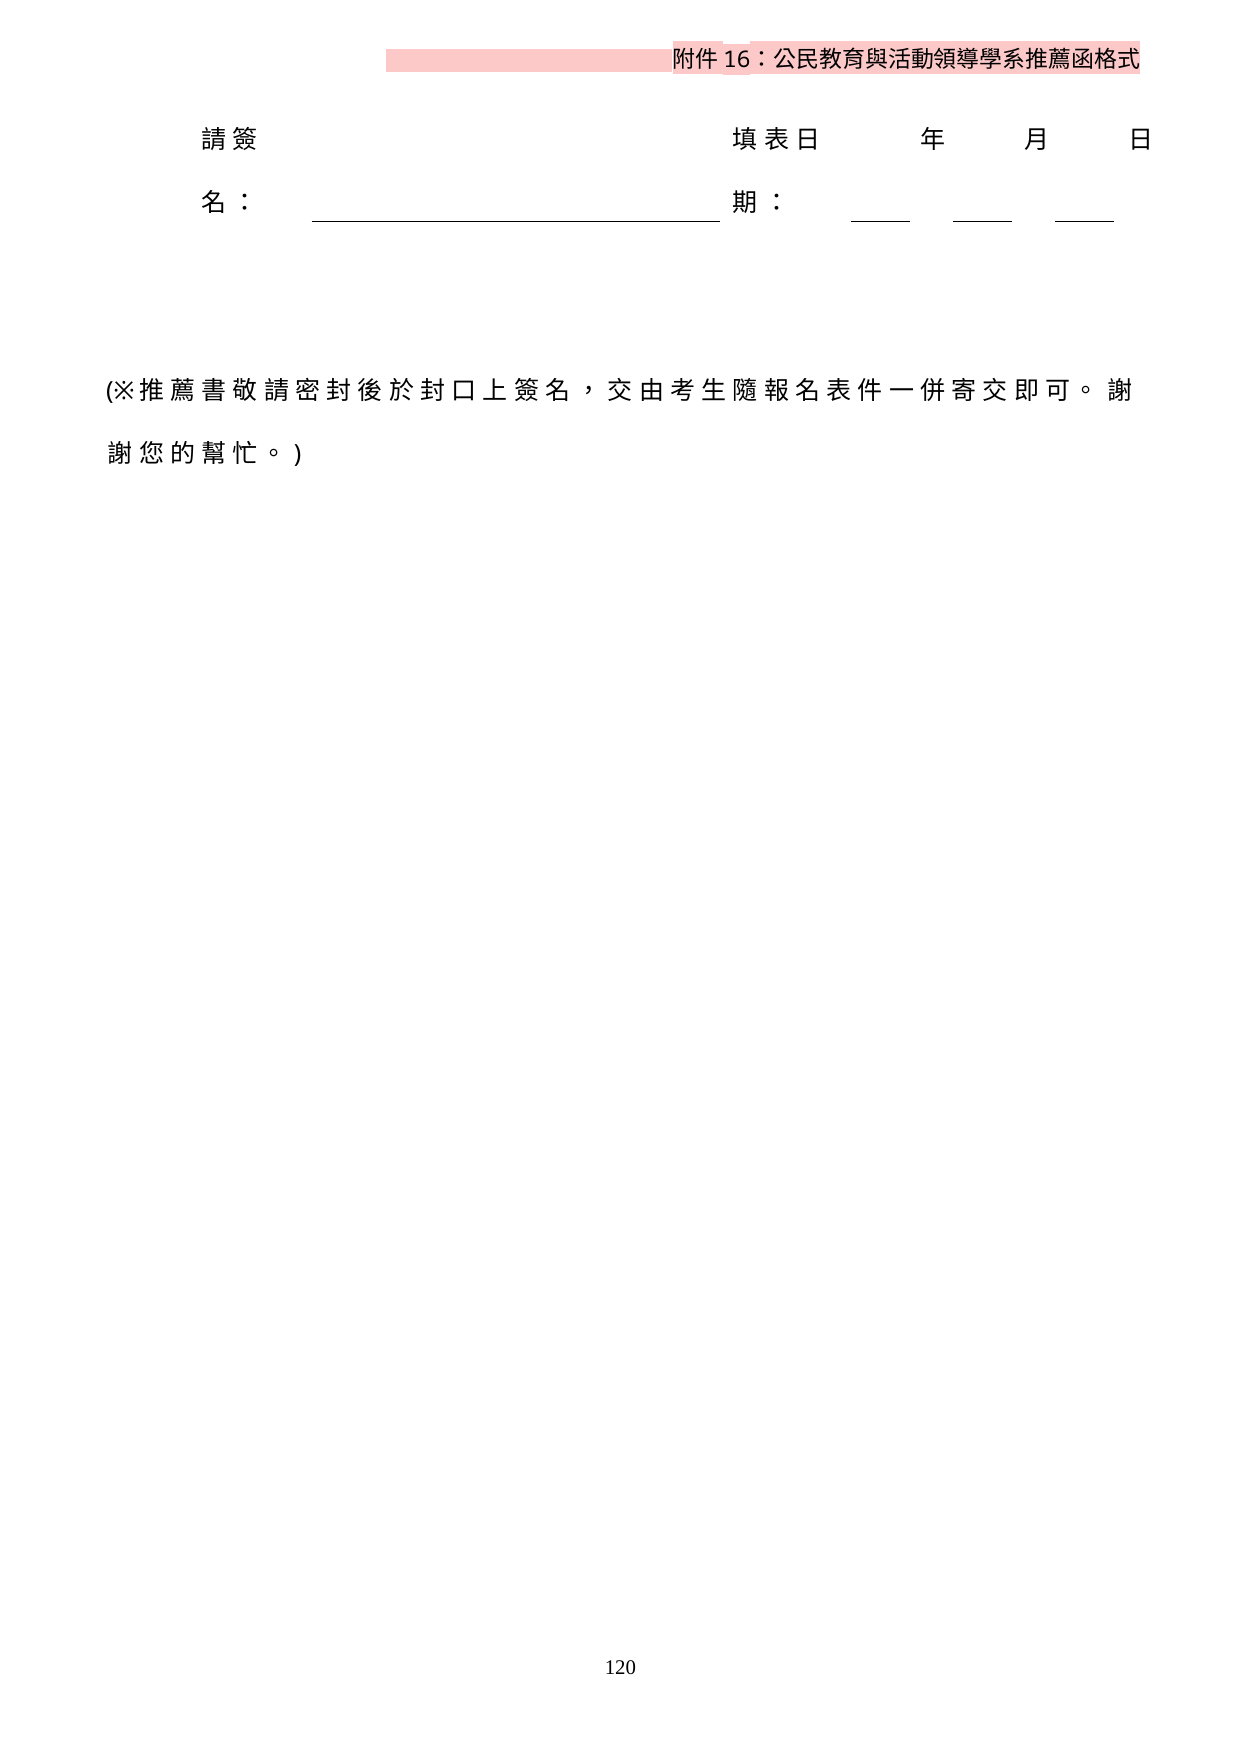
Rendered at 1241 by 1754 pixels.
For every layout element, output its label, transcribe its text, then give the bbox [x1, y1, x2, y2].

table_header [953, 84, 1012, 221]
table_header [312, 84, 720, 221]
table_header 請簽名： [195, 84, 312, 221]
table_header 日 [1114, 84, 1157, 221]
table_header [1055, 84, 1114, 221]
table_header 年 [910, 84, 953, 221]
table_header 填表日期： [720, 84, 851, 221]
text (※推薦書敬請密封後於封口上簽名，交由考生隨報名表件一併寄交即可。謝謝您的幫忙。) [104, 347, 1136, 472]
table_header [851, 84, 909, 221]
table_header 月 [1012, 84, 1055, 221]
